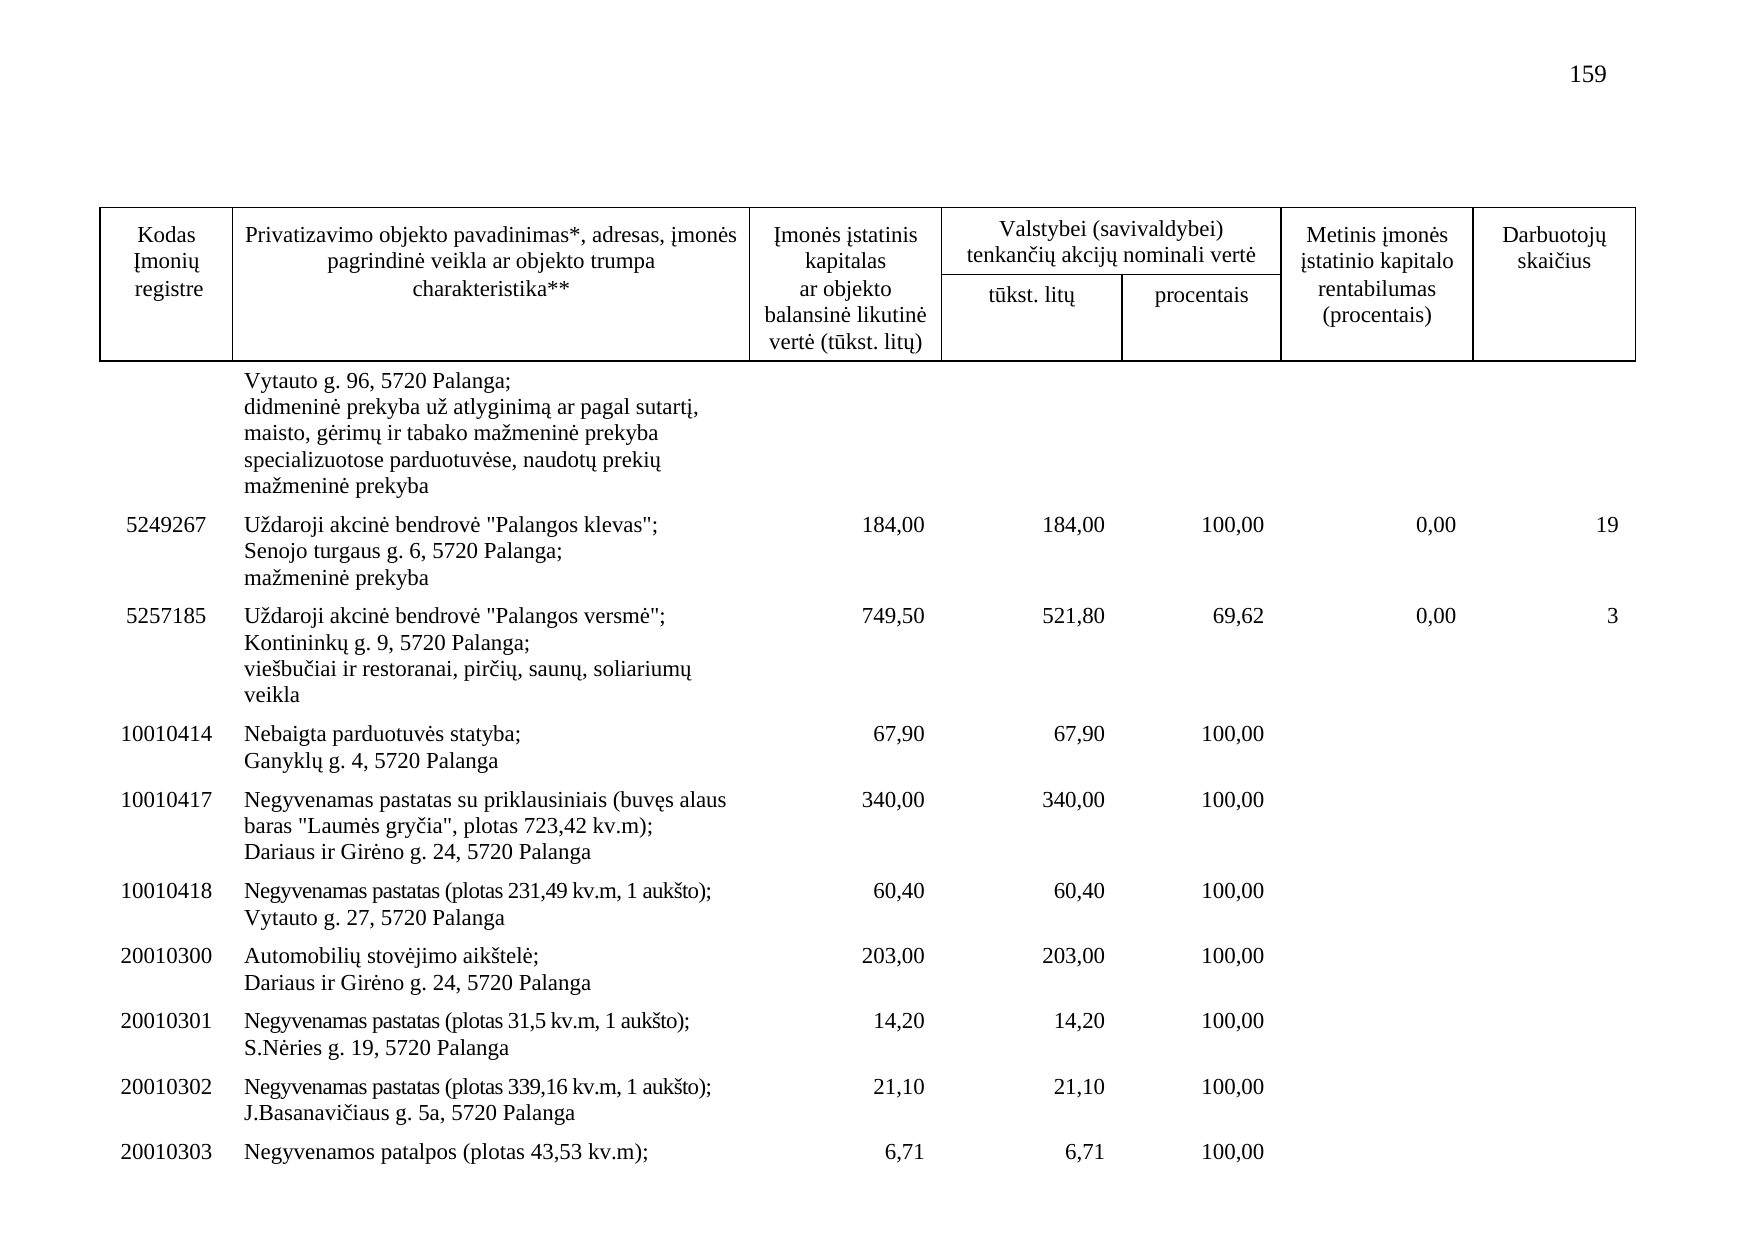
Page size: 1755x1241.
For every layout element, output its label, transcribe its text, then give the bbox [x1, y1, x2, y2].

table_cell 69,62 [1122, 596, 1281, 714]
table_cell 60,40 [750, 871, 941, 936]
table_cell 184,00 [941, 505, 1122, 596]
table_cell 3 [1473, 596, 1636, 714]
table_cell registre [101, 274, 232, 360]
table_cell 6,71 [750, 1132, 941, 1171]
table_cell 21,10 [941, 1067, 1122, 1132]
table_cell 14,20 [750, 1001, 941, 1067]
table_cell [1473, 362, 1636, 505]
table_cell 5257185 [100, 596, 233, 714]
table_cell 10010417 [100, 779, 233, 871]
table_cell Negyvenamas pastatas su priklausiniais (buvęs alaus baras "Laumės gryčia", plotas 723,42 kv.m); Dariaus ir Girėno g. 24, 5720 Palanga [233, 779, 749, 871]
table_cell 340,00 [941, 779, 1122, 871]
table_cell [1473, 714, 1636, 779]
table_cell 14,20 [941, 1001, 1122, 1067]
table_cell Negyvenamas pastatas (plotas 231,49 kv.m, 1 aukšto); Vytauto g. 27, 5720 Palanga [233, 871, 749, 936]
table_cell 100,00 [1122, 936, 1281, 1001]
table_cell Nebaigta parduotuvės statyba; Ganyklų g. 4, 5720 Palanga [233, 714, 749, 779]
table_cell [1473, 779, 1636, 871]
table_cell [1281, 871, 1473, 936]
table_cell 184,00 [750, 505, 941, 596]
table_cell 340,00 [750, 779, 941, 871]
table_header Metinis įmonės įstatinio kapitalo [1282, 208, 1472, 273]
table_cell charakteristika** [233, 274, 749, 360]
table_cell [1281, 1001, 1473, 1067]
table_cell [1474, 274, 1635, 360]
table_cell 100,00 [1122, 779, 1281, 871]
table_cell 0,00 [1281, 505, 1473, 596]
table_cell 100,00 [1122, 1067, 1281, 1132]
table_cell [1473, 871, 1636, 936]
table_cell procentais [1123, 275, 1280, 360]
table_cell 67,90 [941, 714, 1122, 779]
table_cell 5249267 [100, 505, 233, 596]
table_cell [941, 362, 1122, 505]
table_cell tūkst. litų [942, 275, 1121, 360]
table_cell Uždaroji akcinė bendrovė "Palangos versmė"; Kontininkų g. 9, 5720 Palanga; viešbučiai ir restoranai, pirčių, saunų, soliariumų veikla [233, 596, 749, 714]
table_cell 100,00 [1122, 1132, 1281, 1171]
table_cell Negyvenamas pastatas (plotas 339,16 kv.m, 1 aukšto); J.Basanavičiaus g. 5a, 5720 Palanga [233, 1067, 749, 1132]
table_header Privatizavimo objekto pavadinimas*, adresas, įmonės pagrindinė veikla ar objekto trumpa [233, 208, 749, 273]
table_cell Vytauto g. 96, 5720 Palanga; didmeninė prekyba už atlyginimą ar pagal sutartį, maisto, gėrimų ir tabako mažmeninė prekyba specializuotose parduotuvėse, naudotų prekių mažmeninė prekyba [233, 362, 749, 505]
table_cell 100,00 [1122, 714, 1281, 779]
table_cell [1281, 936, 1473, 1001]
table_cell 21,10 [750, 1067, 941, 1132]
table_cell 10010414 [100, 714, 233, 779]
table_cell 60,40 [941, 871, 1122, 936]
table_header Darbuotojų skaičius [1474, 208, 1635, 273]
table_header Kodas Įmonių [101, 208, 232, 273]
table_cell [1473, 1067, 1636, 1132]
table_cell [1281, 1132, 1473, 1171]
table_cell Negyvenamas pastatas (plotas 31,5 kv.m, 1 aukšto); S.Nėries g. 19, 5720 Palanga [233, 1001, 749, 1067]
table_cell 67,90 [750, 714, 941, 779]
table_cell 6,71 [941, 1132, 1122, 1171]
table_cell [100, 362, 233, 505]
table_cell [1281, 714, 1473, 779]
table_cell [1281, 1067, 1473, 1132]
table_cell [1473, 1001, 1636, 1067]
table_cell 100,00 [1122, 871, 1281, 936]
table_cell [1473, 936, 1636, 1001]
table_cell 100,00 [1122, 1001, 1281, 1067]
table_cell Uždaroji akcinė bendrovė "Palangos klevas"; Senojo turgaus g. 6, 5720 Palanga; mažmeninė prekyba [233, 505, 749, 596]
table_cell [750, 362, 941, 505]
table_cell 749,50 [750, 596, 941, 714]
table_cell 521,80 [941, 596, 1122, 714]
table_cell Automobilių stovėjimo aikštelė; Dariaus ir Girėno g. 24, 5720 Palanga [233, 936, 749, 1001]
table_cell 20010300 [100, 936, 233, 1001]
table_cell 20010302 [100, 1067, 233, 1132]
table_cell rentabilumas (procentais) [1282, 274, 1472, 360]
table_cell [1473, 1132, 1636, 1171]
table_cell Negyvenamos patalpos (plotas 43,53 kv.m); [233, 1132, 749, 1171]
table_header Valstybei (savivaldybei) tenkančių akcijų nominali vertė [942, 208, 1280, 273]
table_cell 20010301 [100, 1001, 233, 1067]
table_cell 203,00 [750, 936, 941, 1001]
table_cell 100,00 [1122, 505, 1281, 596]
table_cell [1122, 362, 1281, 505]
table_cell 0,00 [1281, 596, 1473, 714]
table_cell 20010303 [100, 1132, 233, 1171]
table_cell 10010418 [100, 871, 233, 936]
table_cell ar objekto balansinė likutinė vertė (tūkst. litų) [750, 274, 941, 360]
table_cell [1281, 362, 1473, 505]
table_cell [1281, 779, 1473, 871]
table_cell 203,00 [941, 936, 1122, 1001]
table_header Įmonės įstatinis kapitalas [750, 208, 941, 273]
table_cell 19 [1473, 505, 1636, 596]
